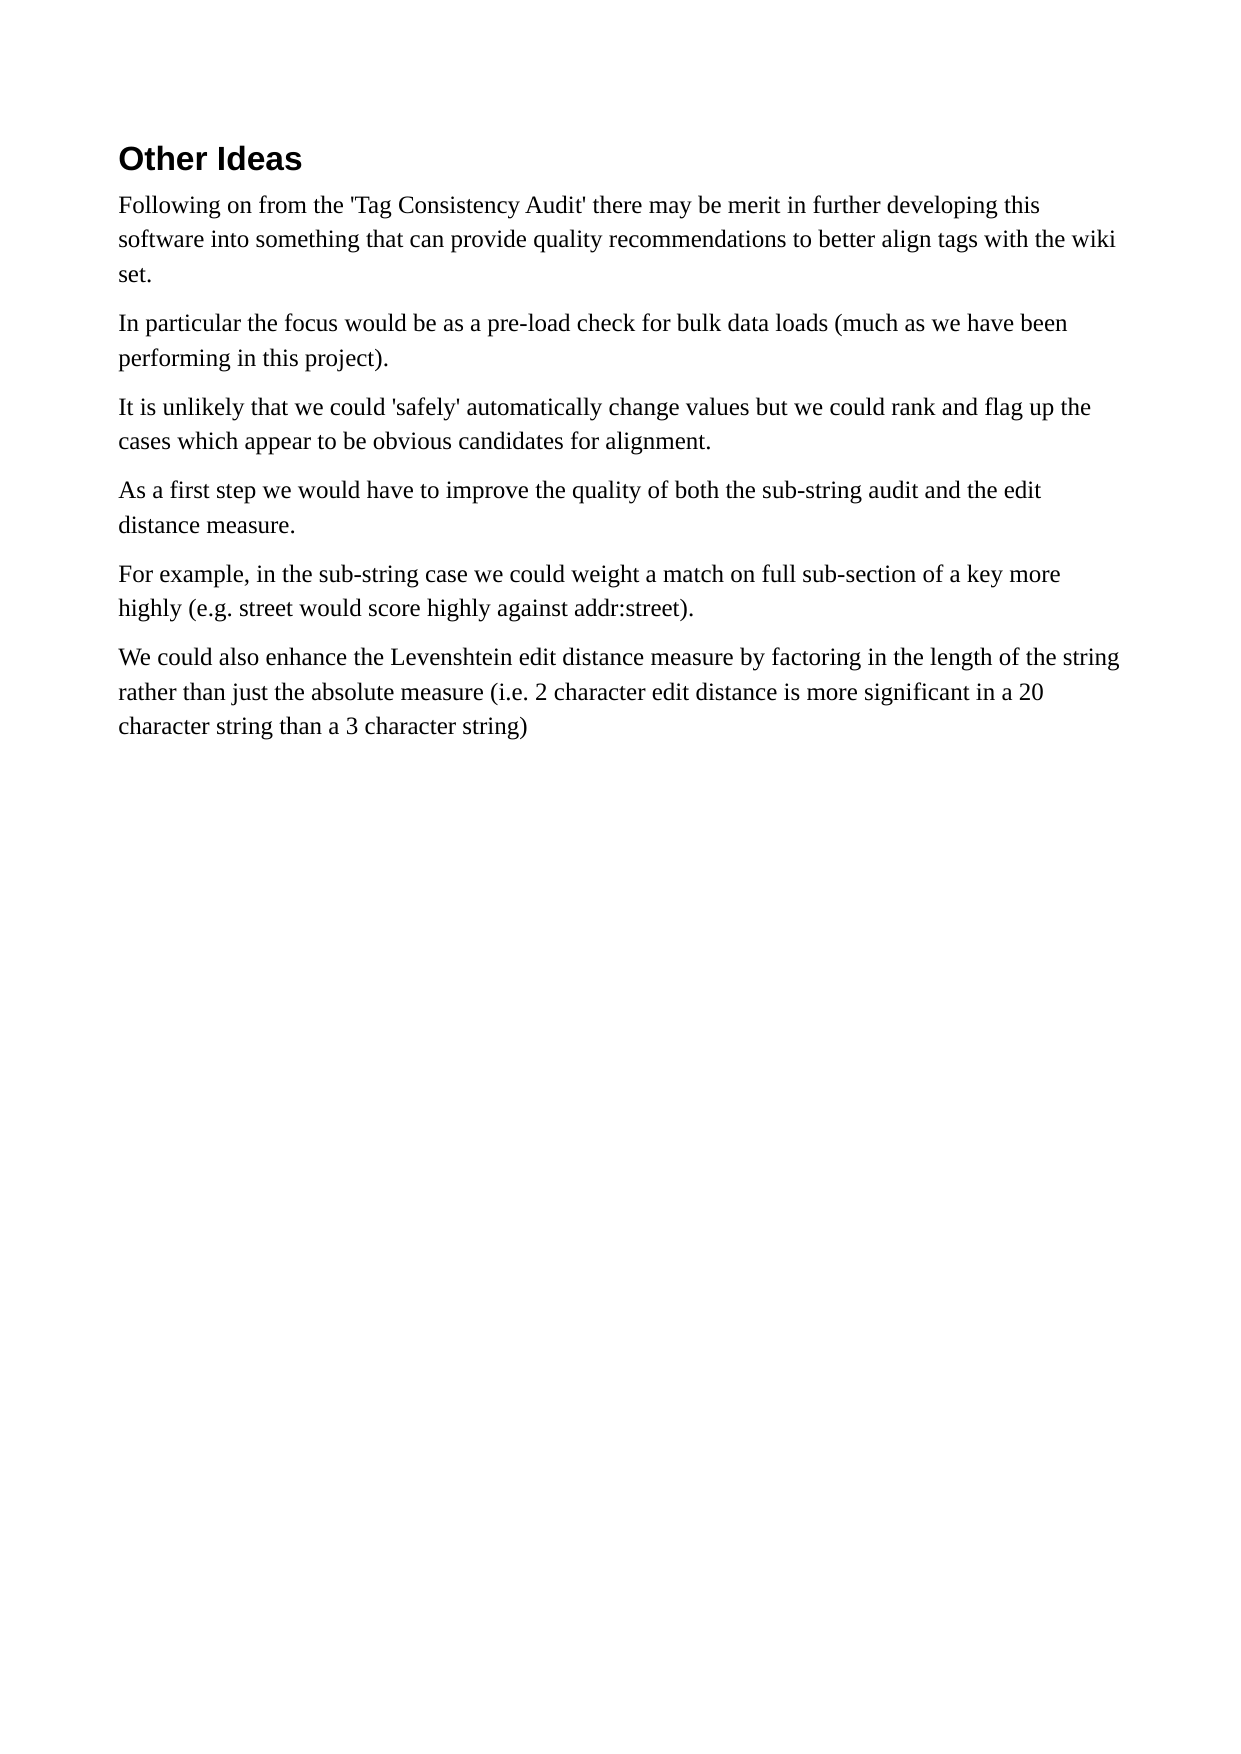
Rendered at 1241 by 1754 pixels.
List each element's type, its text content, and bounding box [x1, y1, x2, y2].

subtitle For example, in the sub-string case we could weight a match on full sub-section of a key more highly (e.g. street would score highly against addr:street). [118, 559, 1122, 622]
subtitle In particular the focus would be as a pre-load check for bulk data loads (much as we have been performing in this project). [118, 308, 1122, 371]
subtitle We could also enhance the Levenshtein edit distance measure by factoring in the length of the string rather than just the absolute measure (i.e. 2 character edit distance is more significant in a 20 character string than a 3 character string) [118, 642, 1122, 740]
subtitle Following on from the 'Tag Consistency Audit' there may be merit in further developing this software into something that can provide quality recommendations to better align tags with the wiki set. [118, 190, 1122, 288]
subtitle It is unlikely that we could 'safely' automatically change values but we could rank and flag up the cases which appear to be obvious candidates for alignment. [118, 392, 1122, 455]
subtitle As a first step we would have to improve the quality of both the sub-string audit and the edit distance measure. [118, 475, 1122, 538]
subtitle Other Ideas [118, 139, 1122, 178]
